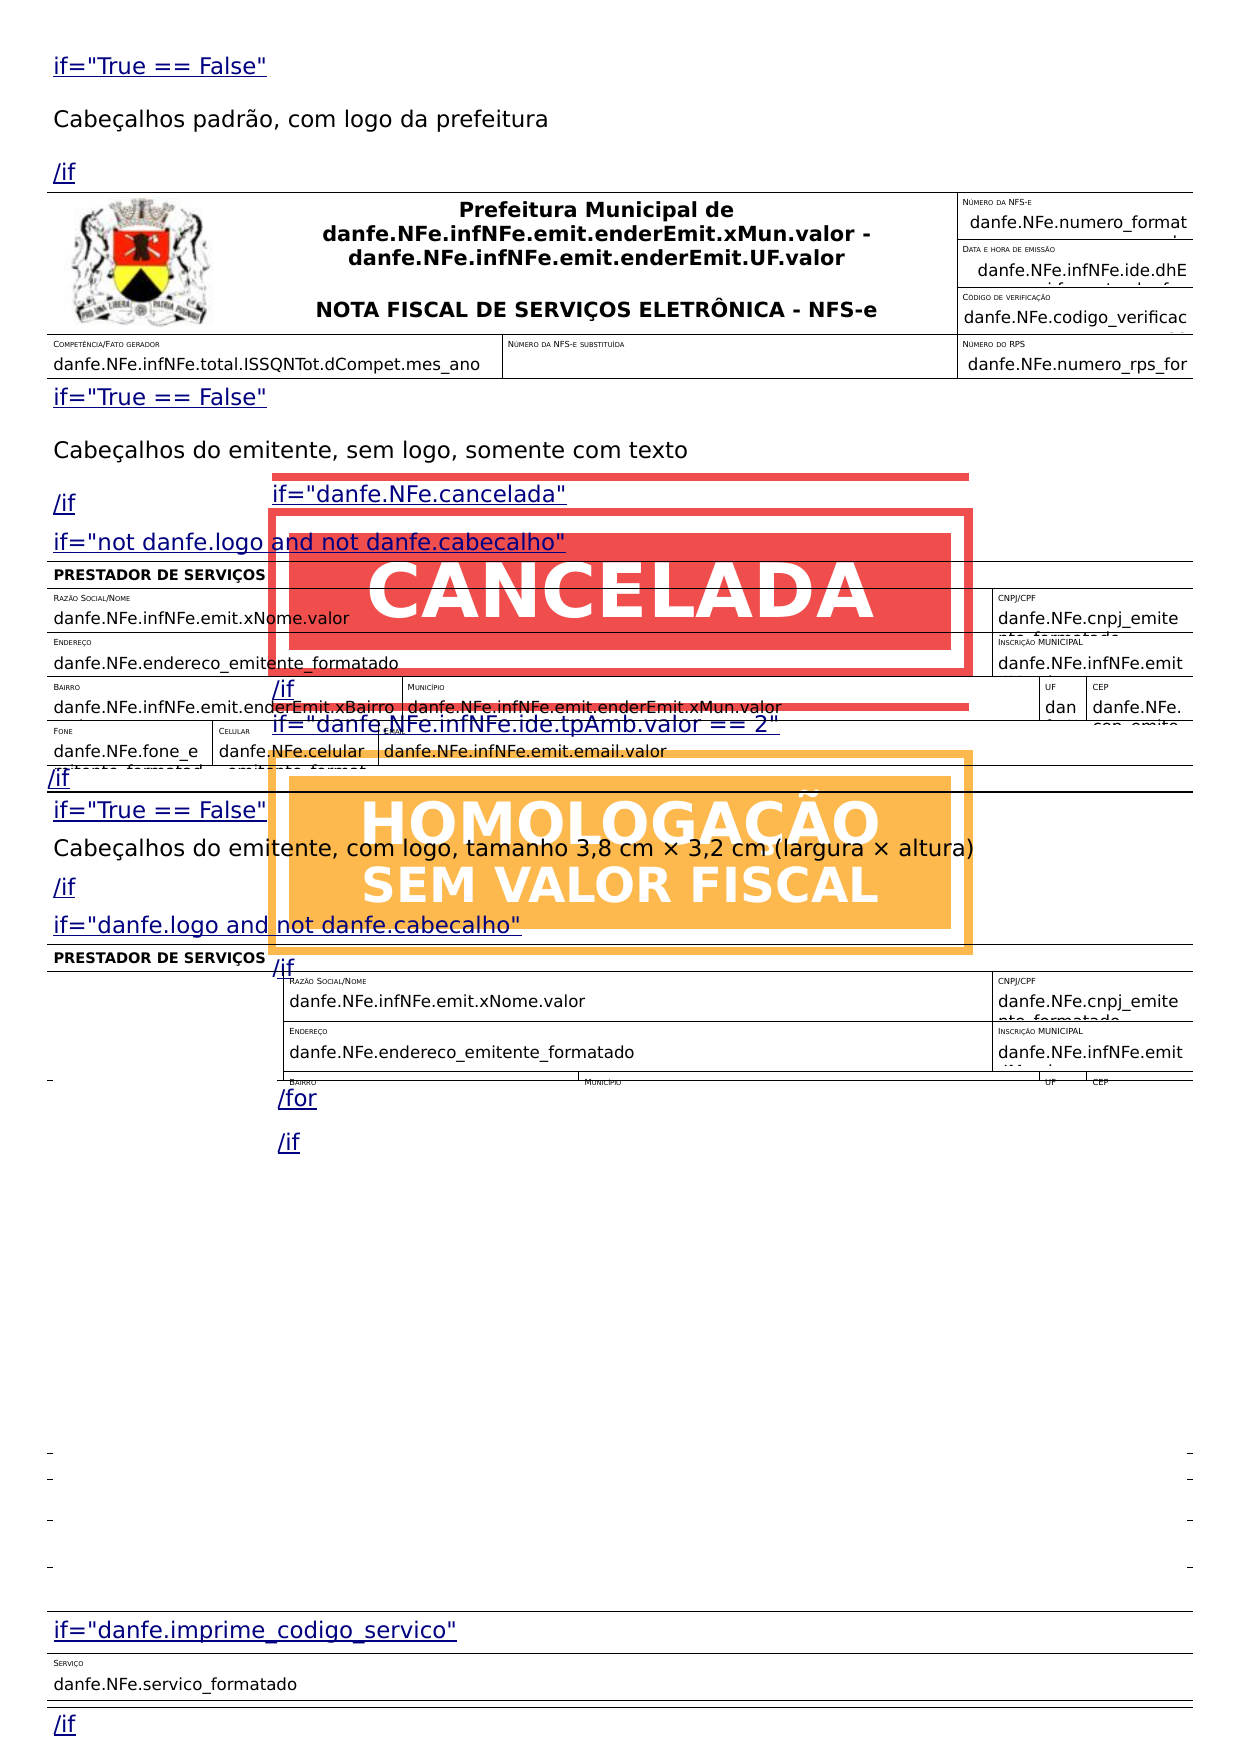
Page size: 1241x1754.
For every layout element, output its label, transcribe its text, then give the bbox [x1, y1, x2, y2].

table_cell [47, 1081, 53, 1118]
table_cell /if [278, 1118, 1193, 1162]
table_cell [47, 1118, 53, 1162]
picture [53, 197, 231, 328]
table_cell /for [278, 1081, 1193, 1118]
